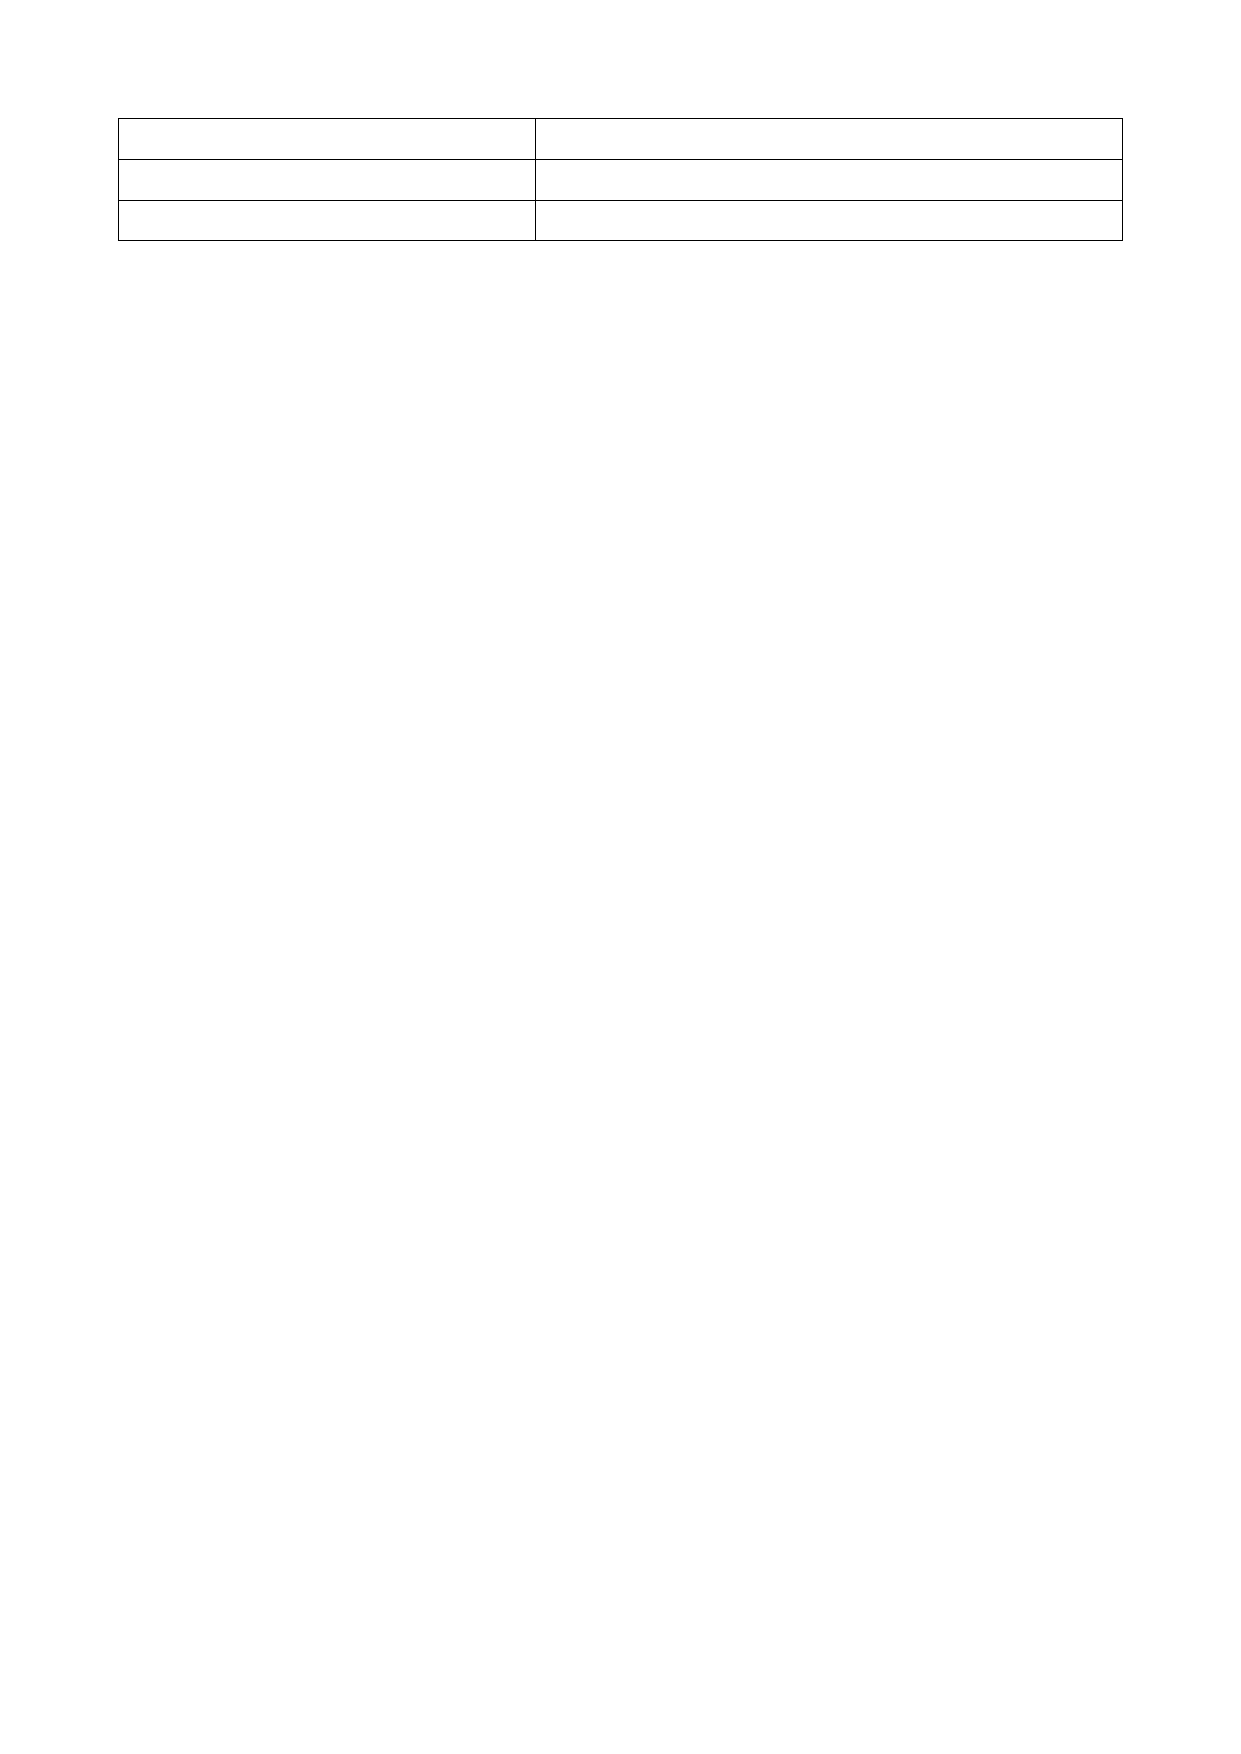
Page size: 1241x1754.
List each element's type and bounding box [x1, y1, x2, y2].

table_cell [119, 119, 535, 159]
table_cell [536, 119, 1122, 159]
table_cell [536, 160, 1122, 199]
table_cell [119, 160, 535, 199]
table_cell [536, 201, 1122, 240]
table_cell [119, 201, 535, 240]
